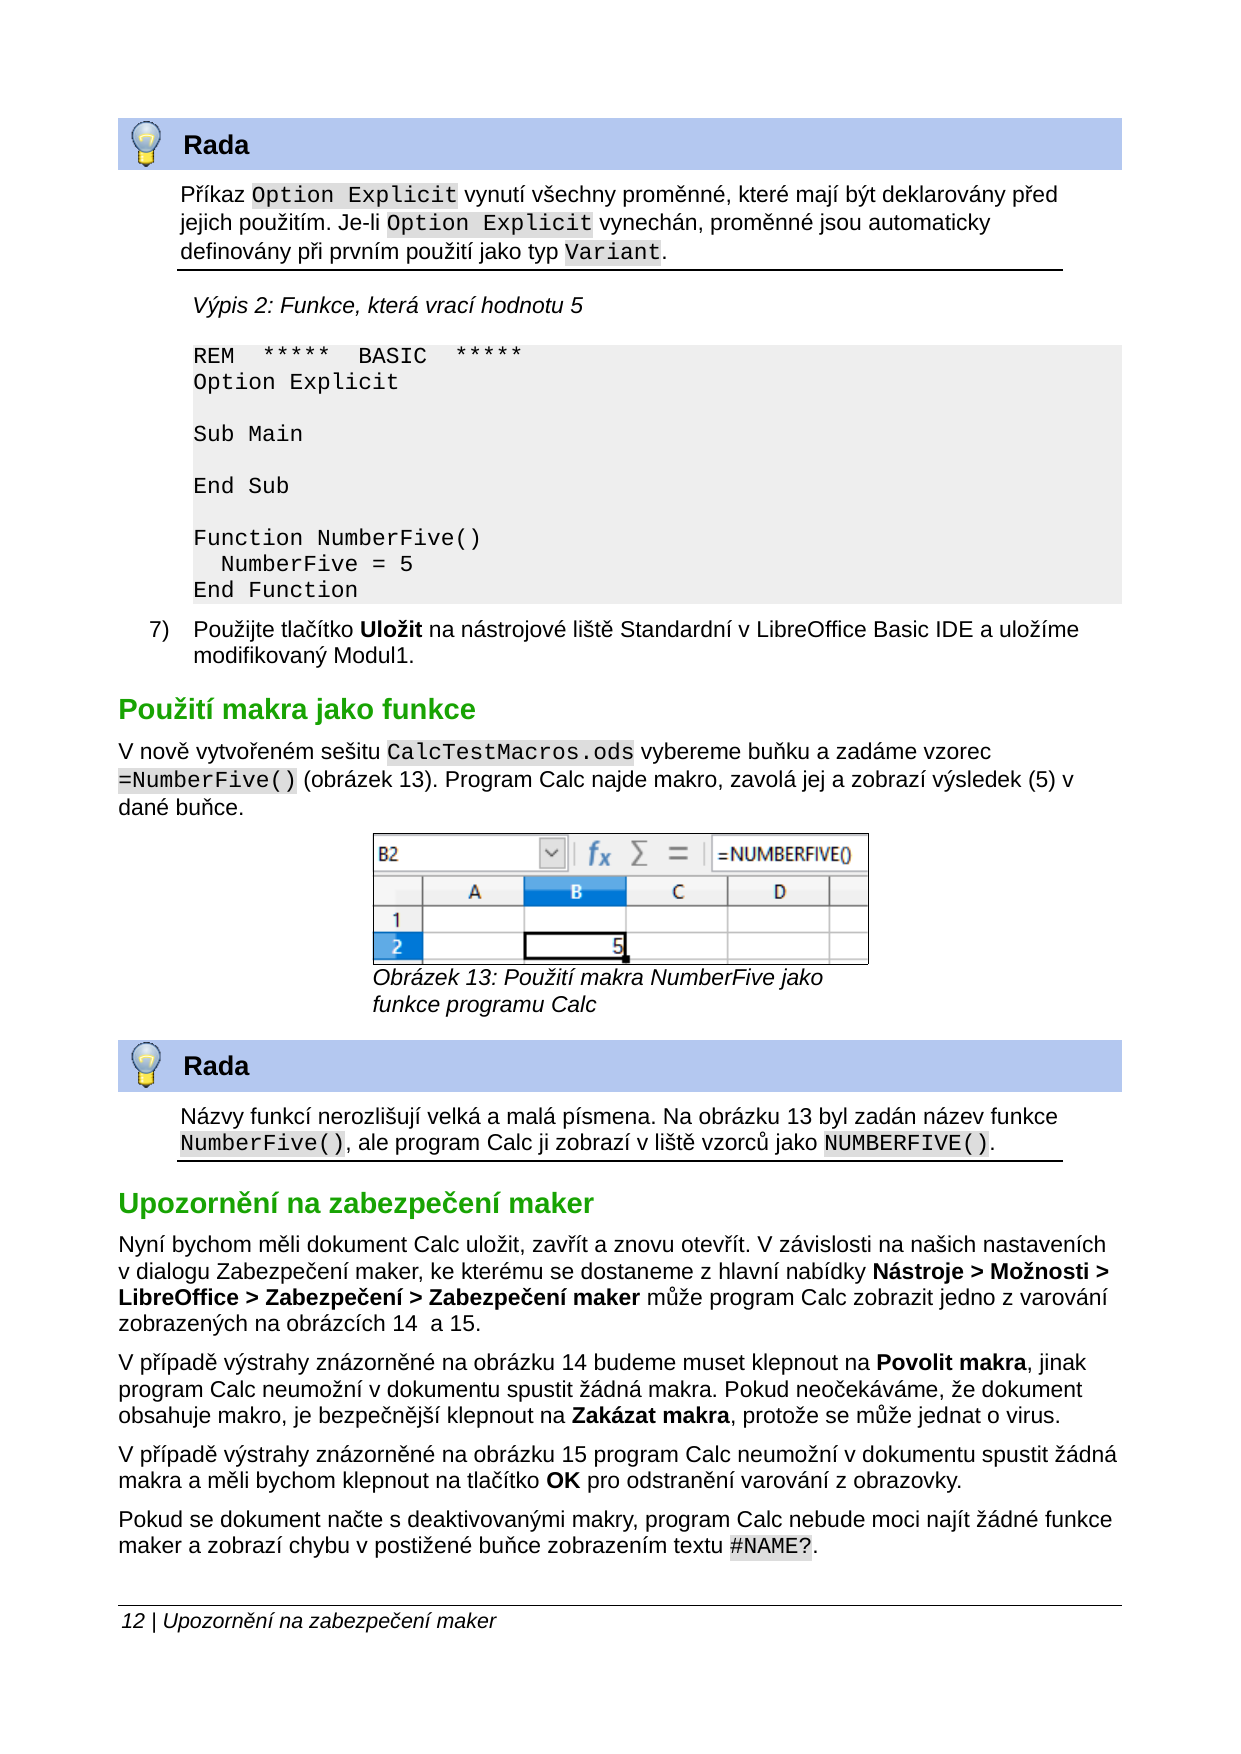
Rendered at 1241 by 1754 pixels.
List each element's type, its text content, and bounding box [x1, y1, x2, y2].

text Příkaz Option Explicit vynutí všechny proměnné, které mají být deklarovány před jejich použitím. Je-li Option Explicit vynechán, proměnné jsou automaticky definovány při prvním použití jako typ Variant. [177, 178, 1063, 269]
text Obrázek 13: Použití makra NumberFive jako funkce programu Calc [372, 965, 868, 1017]
text Názvy funkcí nerozlišují velká a malá písmena. Na obrázku 13 byl zadán název funkce NumberFive(), ale program Calc ji zobrazí v liště vzorců jako NUMBERFIVE(). [177, 1099, 1063, 1160]
picture [119, 1040, 170, 1091]
subtitle Použití makra jako funkce [118, 692, 1122, 726]
subtitle Rada [118, 118, 1122, 170]
text V nově vytvořeném sešitu CalcTestMacros.ods vybereme buňku a zadáme vzorec =NumberFive() (obrázek 13). Program Calc najde makro, zavolá jej a zobrazí výsledek (5) v dané buňce. [118, 738, 1122, 821]
text Pokud se dokument načte s deaktivovanými makry, program Calc nebude moci najít žádné funkce maker a zobrazí chybu v postižené buňce zobrazením textu #NAME?. [118, 1506, 1122, 1561]
list Použijte tlačítko Uložit na nástrojové liště Standardní v LibreOffice Basic IDE a uložíme modifikovaný Modul1. [169, 616, 1122, 669]
subtitle Rada [118, 1040, 1122, 1092]
text REM ***** BASIC ***** Option Explicit Sub Main End Sub Function NumberFive() NumberFive = 5 End Function [193, 345, 1122, 604]
picture [119, 119, 170, 170]
picture [374, 834, 868, 964]
text V případě výstrahy znázorněné na obrázku 15 program Calc neumožní v dokumentu spustit žádná makra a měli bychom klepnout na tlačítko OK pro odstranění varování z obrazovky. [118, 1441, 1122, 1493]
text V případě výstrahy znázorněné na obrázku 14 budeme muset klepnout na Povolit makra, jinak program Calc neumožní v dokumentu spustit žádná makra. Pokud neočekáváme, že dokument obsahuje makro, je bezpečnější klepnout na Zakázat makra, protože se může jednat o virus. [118, 1349, 1122, 1428]
text Výpis 2: Funkce, která vrací hodnotu 5 [192, 292, 1122, 318]
subtitle Upozornění na zabezpečení maker [118, 1186, 1122, 1219]
text Nyní bychom měli dokument Calc uložit, zavřít a znovu otevřít. V závislosti na našich nastaveních v dialogu Zabezpečení maker, ke kterému se dostaneme z hlavní nabídky Nástroje > Možnosti > LibreOffice > Zabezpečení > Zabezpečení maker může program Calc zobrazit jedno z varování zobrazených na obrázcích 14 a 15. [118, 1231, 1122, 1337]
